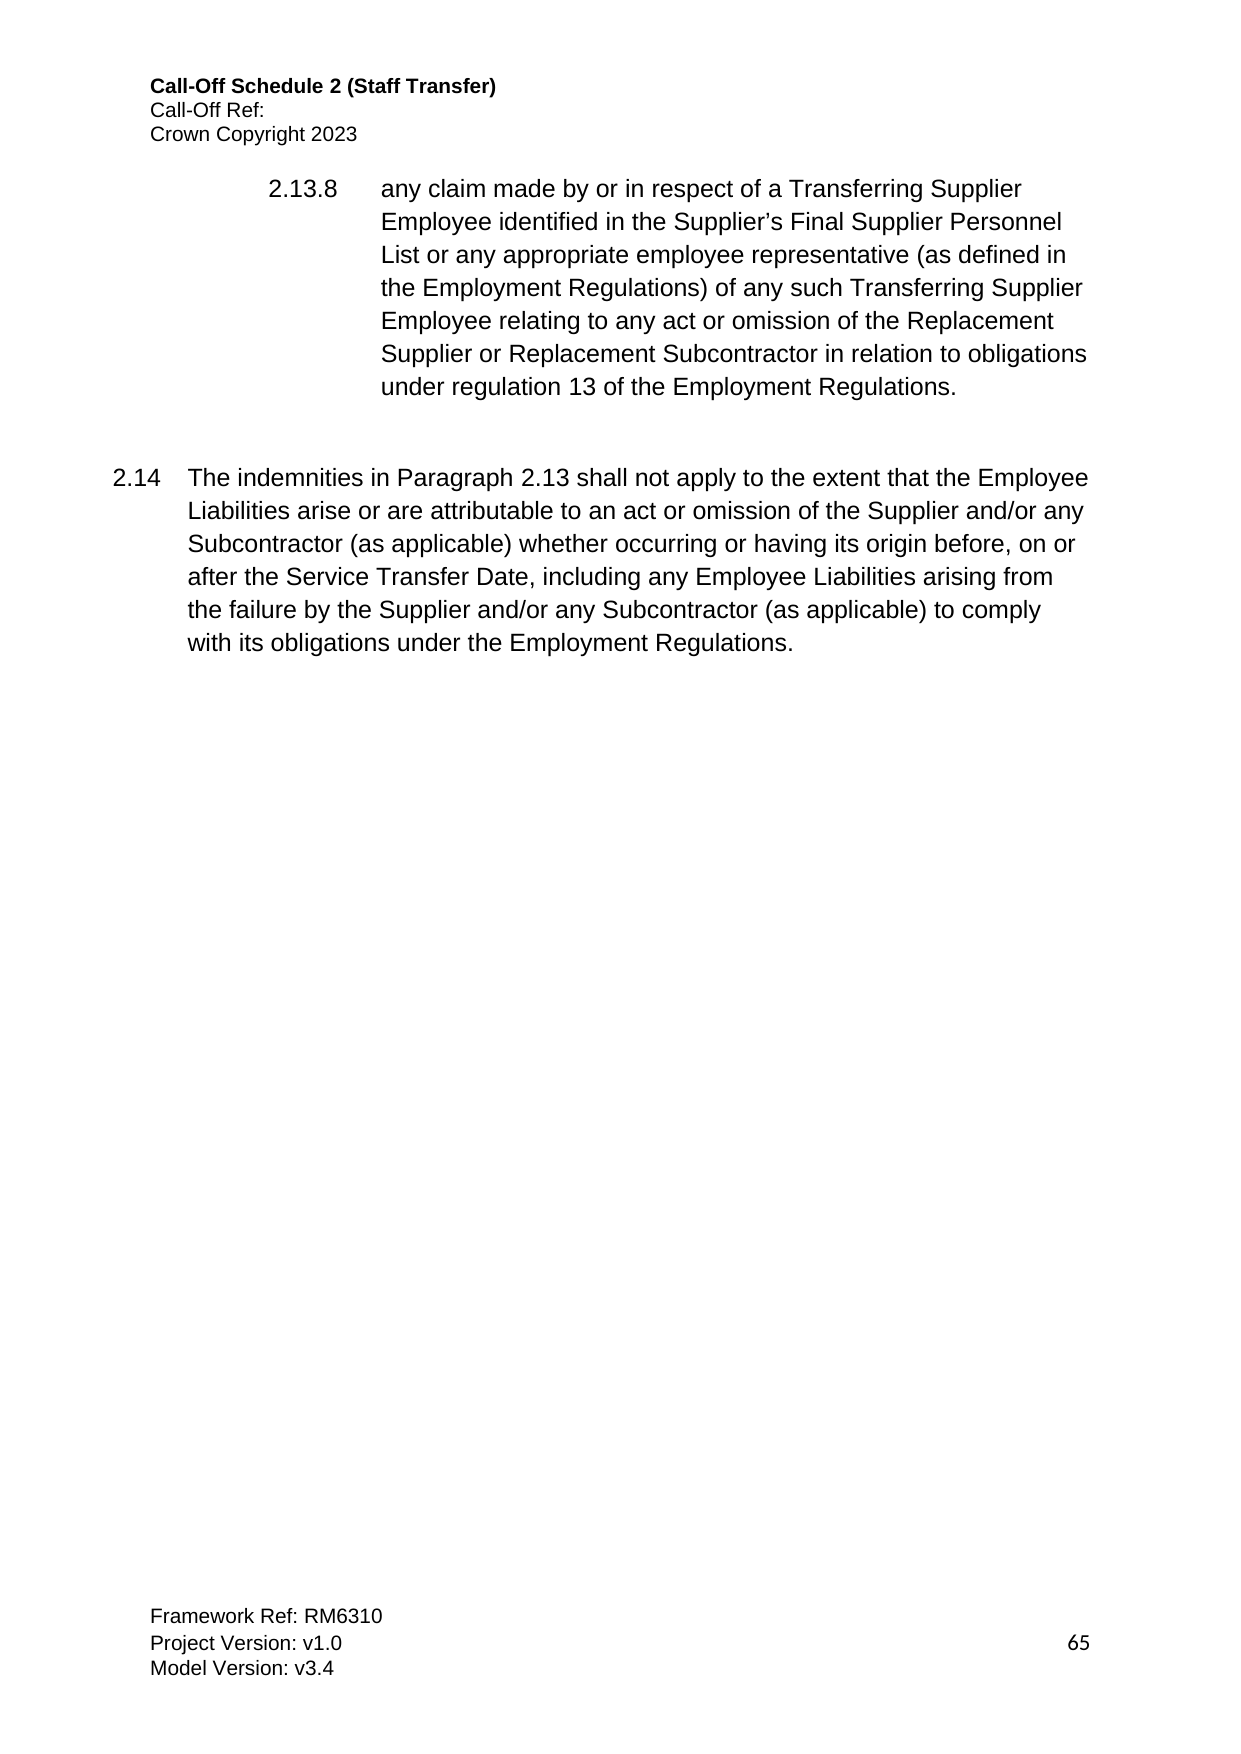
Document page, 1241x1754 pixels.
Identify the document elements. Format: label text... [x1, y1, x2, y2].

list The indemnities in Paragraph 2.13 shall not apply to the extent that the Employee Liabilities arise or are attributable to an act or omission of the Supplier and/or any Subcontractor (as applicable) whether occurring or having its origin before, on or after the Service Transfer Date, including any Employee Liabilities arising from the failure by the Supplier and/or any Subcontractor (as applicable) to comply with its obligations under the Employment Regulations. [112, 463, 1090, 657]
list any claim made by or in respect of a Transferring Supplier Employee identified in the Supplier’s Final Supplier Personnel List or any appropriate employee representative (as defined in the Employment Regulations) of any such Transferring Supplier Employee relating to any act or omission of the Replacement Supplier or Replacement Subcontractor in relation to obligations under regulation 13 of the Employment Regulations. [268, 174, 1090, 401]
